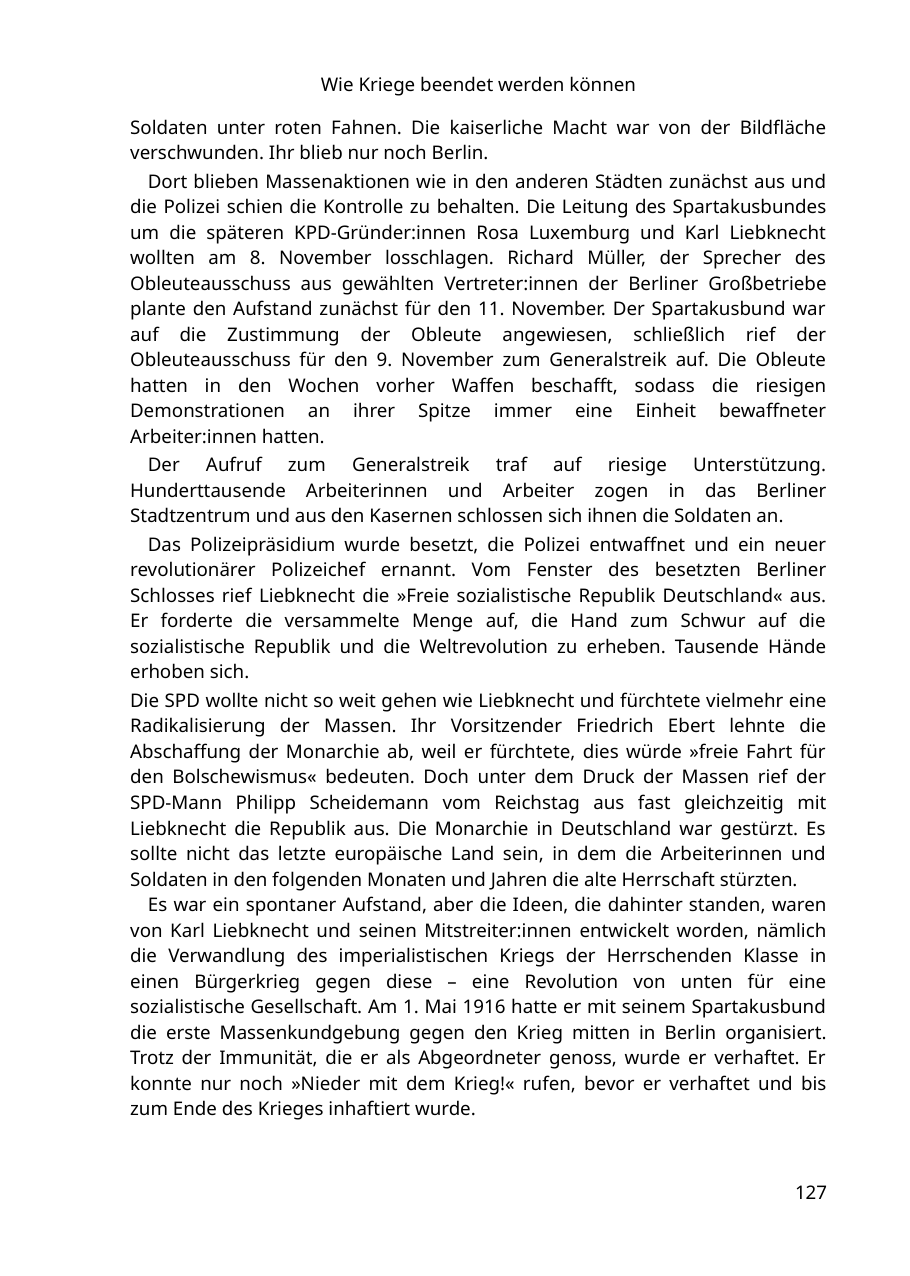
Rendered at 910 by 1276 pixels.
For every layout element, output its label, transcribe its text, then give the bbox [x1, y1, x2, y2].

text Es war ein spontaner Aufstand, aber die Ideen, die dahinter standen, waren von Karl Liebknecht und seinen Mitstreiter:innen entwickelt worden, nämlich die Verwandlung des imperialistischen Kriegs der Herrschenden Klasse in einen Bürgerkrieg gegen diese – eine Revolution von unten für eine sozialistische Gesellschaft. Am 1. Mai 1916 hatte er mit seinem Spartakusbund die erste Massenkundgebung gegen den Krieg mitten in Berlin organisiert. Trotz der Immunität, die er als Abgeordneter genoss, wurde er verhaftet. Er konnte nur noch »Nieder mit dem Krieg!« rufen, bevor er verhaftet und bis zum Ende des Krieges inhaftiert wurde. [130, 891, 827, 1121]
text Dort blieben Massenaktionen wie in den anderen Städten zunächst aus und die Polizei schien die Kontrolle zu behalten. Die Leitung des Spartakusbundes um die späteren KPD-Gründer:innen Rosa Luxemburg und Karl Liebknecht wollten am 8. November losschlagen. Richard Müller, der Sprecher des Obleuteausschuss aus gewählten Vertreter:innen der Berliner Großbetriebe plante den Aufstand zunächst für den 11. November. Der Spartakusbund war auf die Zustimmung der Obleute angewiesen, schließlich rief der Obleuteausschuss für den 9. November zum Generalstreik auf. Die Obleute hatten in den Wochen vorher Waffen beschafft, sodass die riesigen Demonstrationen an ihrer Spitze immer eine Einheit bewaffneter Arbeiter:innen hatten. [130, 168, 827, 449]
text Die SPD wollte nicht so weit gehen wie Liebknecht und fürchtete vielmehr eine Radikalisierung der Massen. Ihr Vorsitzender Friedrich Ebert lehnte die Abschaffung der Monarchie ab, weil er fürchtete, dies würde »freie Fahrt für den Bolschewismus« bedeuten. Doch unter dem Druck der Massen rief der SPD-Mann Philipp Scheidemann vom Reichstag aus fast gleichzeitig mit Liebknecht die Republik aus. Die Monarchie in Deutschland war gestürzt. Es sollte nicht das letzte europäische Land sein, in dem die Arbeiterinnen und Soldaten in den folgenden Monaten und Jahren die alte Herrschaft stürzten. [130, 687, 827, 891]
text Das Polizeipräsidium wurde besetzt, die Polizei entwaffnet und ein neuer revolutionärer Polizeichef ernannt. Vom Fenster des besetzten Berliner Schlosses rief Liebknecht die »Freie sozialistische Republik Deutschland« aus. Er forderte die versammelte Menge auf, die Hand zum Schwur auf die sozialistische Republik und die Weltrevolution zu erheben. Tausende Hände erhoben sich. [130, 531, 827, 684]
text Der Aufruf zum Generalstreik traf auf riesige Unterstützung. Hunderttausende Arbeiterinnen und Arbeiter zogen in das Berliner Stadtzentrum und aus den Kasernen schlossen sich ihnen die Soldaten an. [130, 452, 827, 528]
text Soldaten unter roten Fahnen. Die kaiserliche Macht war von der Bildfläche verschwunden. Ihr blieb nur noch Berlin. [130, 114, 827, 165]
